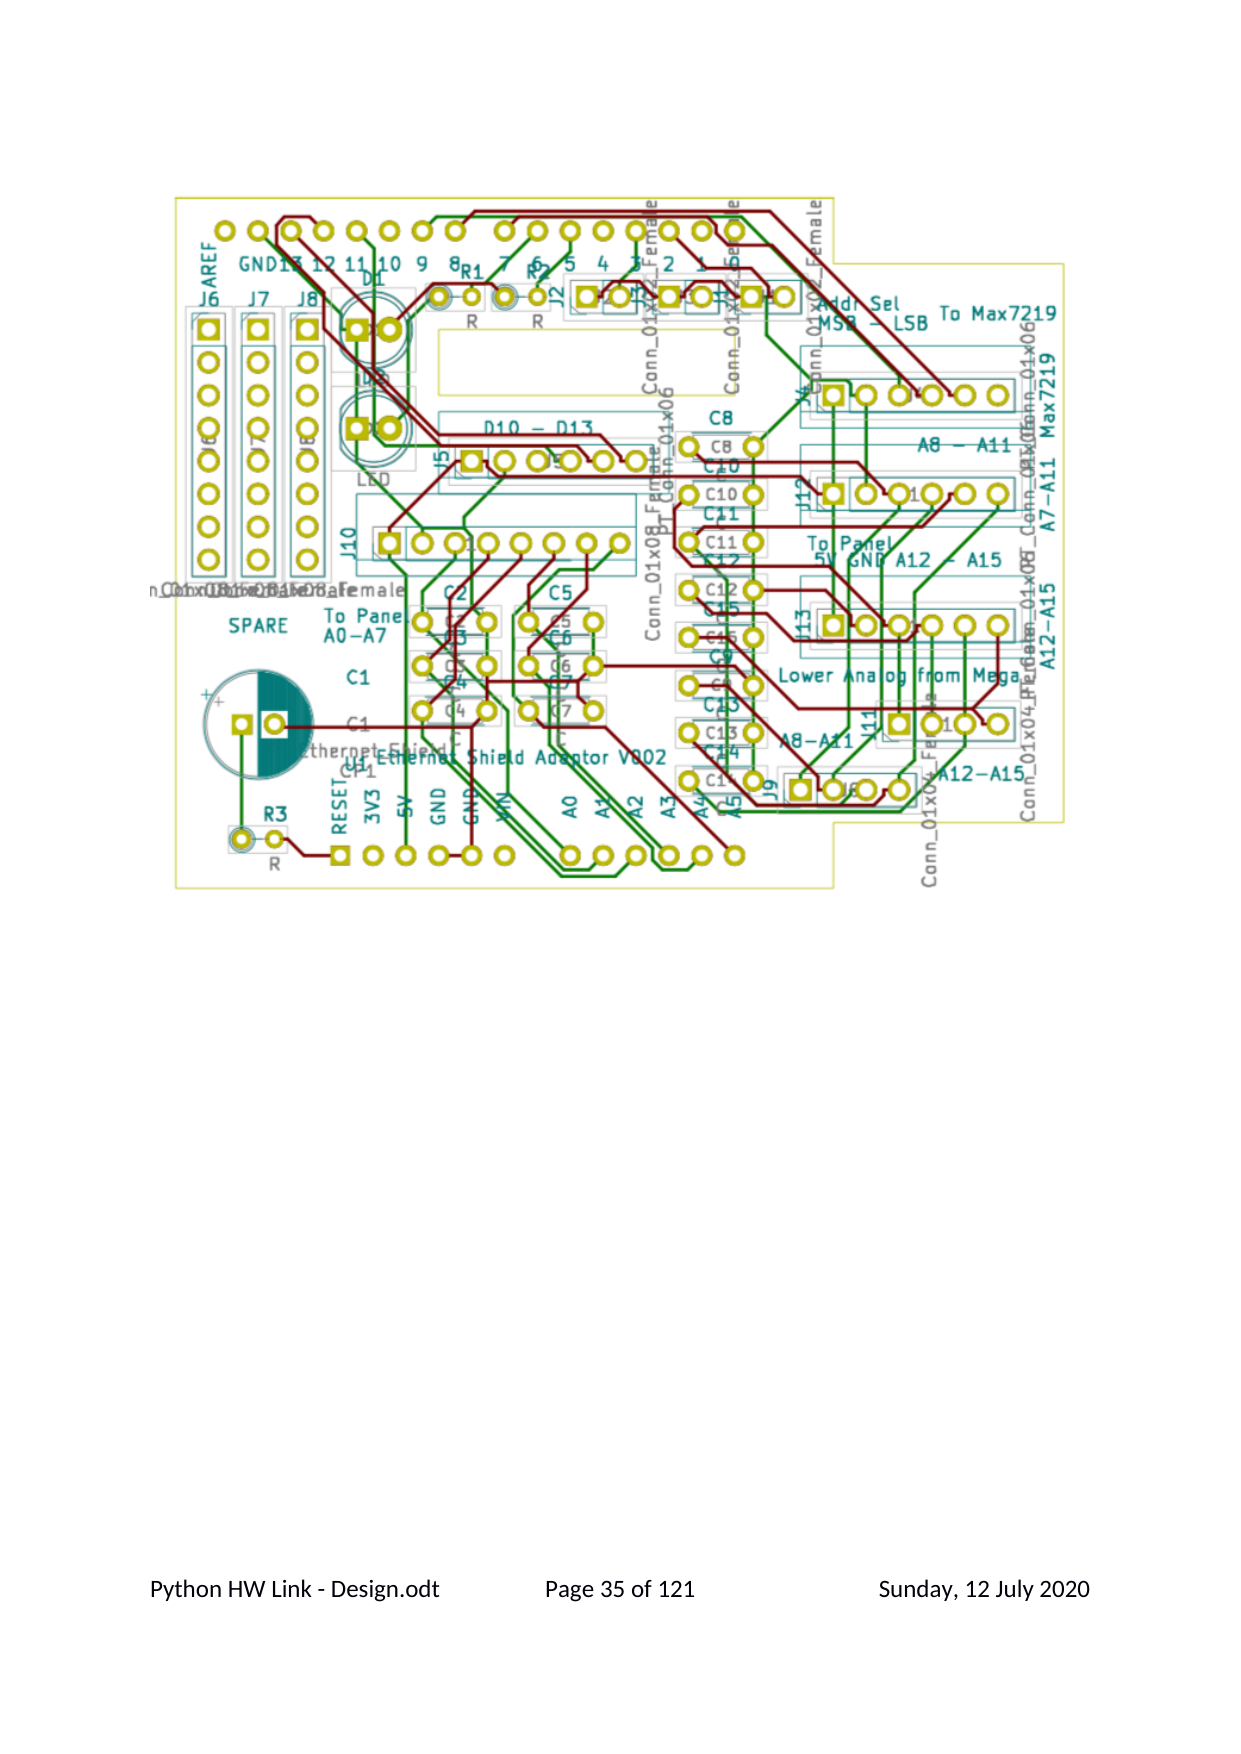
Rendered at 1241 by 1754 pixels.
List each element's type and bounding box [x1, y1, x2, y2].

picture [150, 180, 1091, 922]
